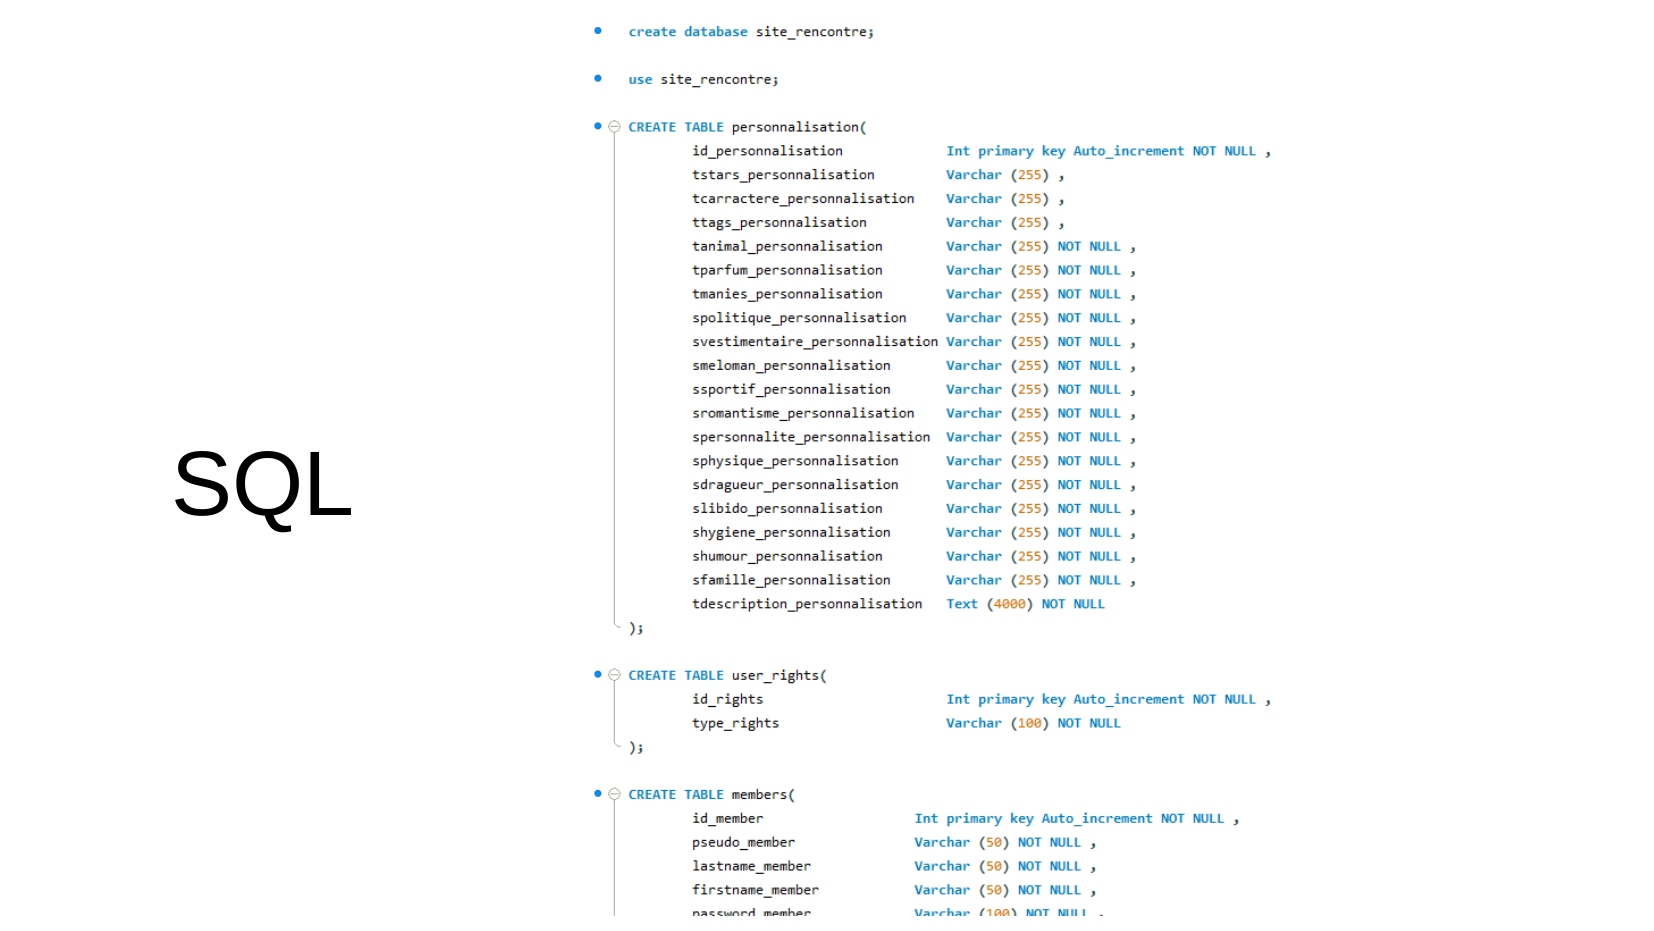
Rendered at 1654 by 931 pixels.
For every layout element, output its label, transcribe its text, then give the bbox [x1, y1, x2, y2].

picture [590, 9, 1329, 916]
title SQL [141, 405, 384, 562]
